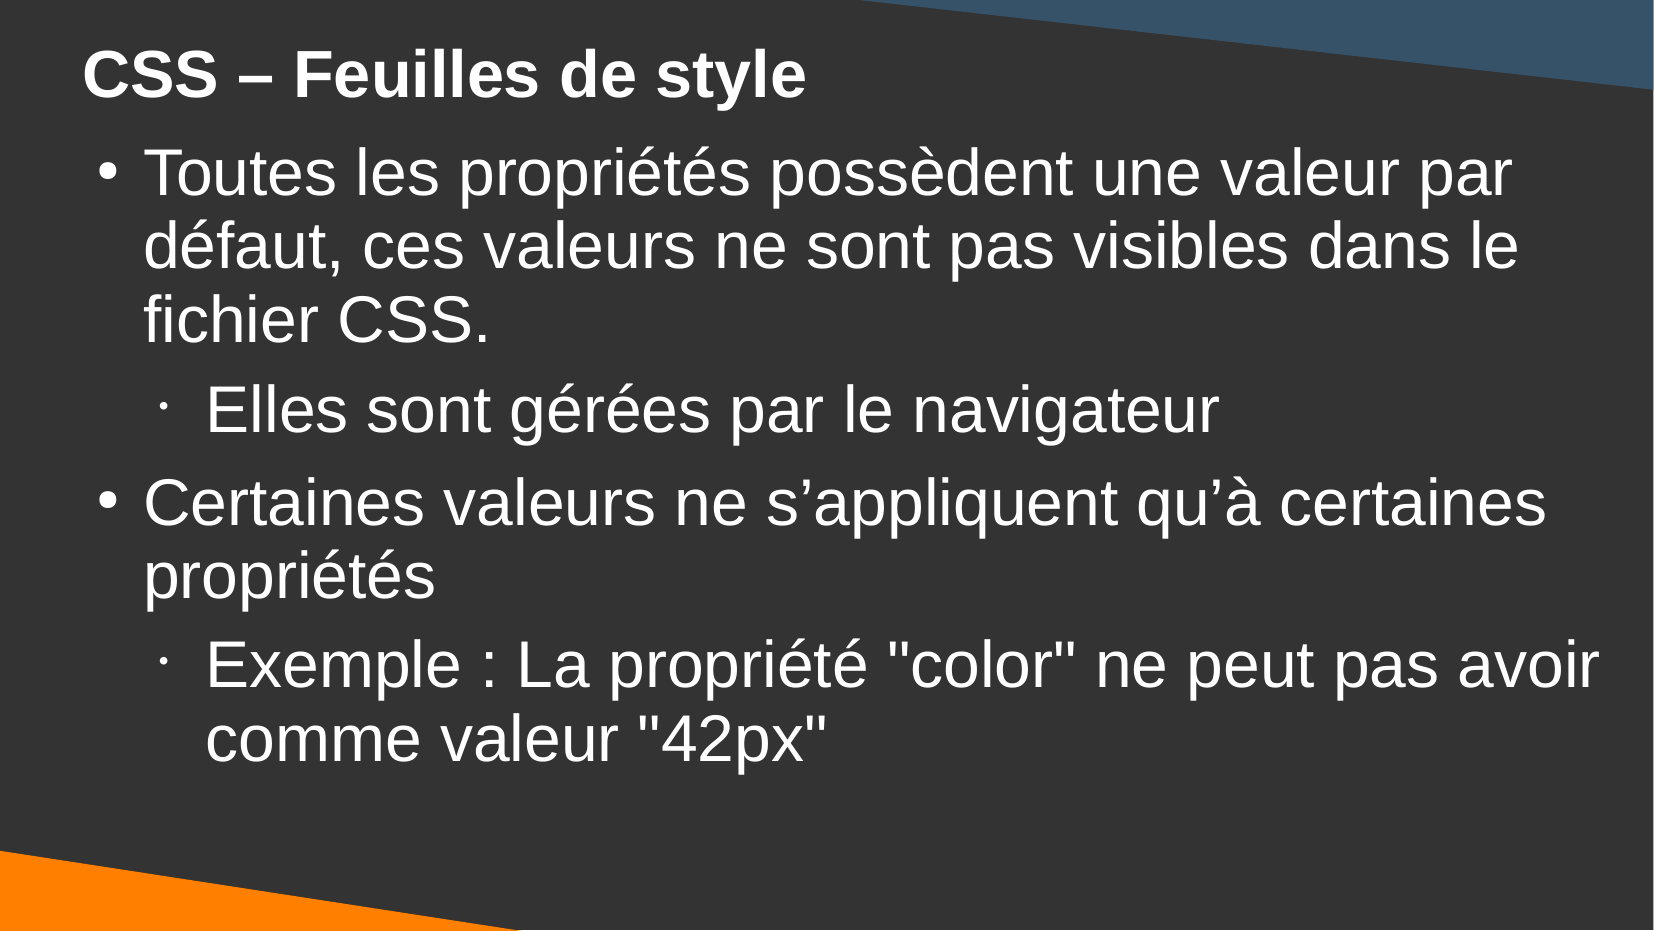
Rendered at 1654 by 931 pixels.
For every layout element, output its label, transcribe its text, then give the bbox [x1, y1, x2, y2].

text_box [0, 850, 522, 931]
list Toutes les propriétés possèdent une valeur par défaut, ces valeurs ne sont pas visibles dans le fichier CSS. Elles sont gérées par le navigateur Certaines valeurs ne s’appliquent qu’à certaines propriétés Exemple : La propriété "color" ne peut pas avoir comme valeur "42px" [80, 135, 1605, 780]
title CSS – Feuilles de style [82, 37, 1571, 114]
text_box [858, 0, 1654, 90]
